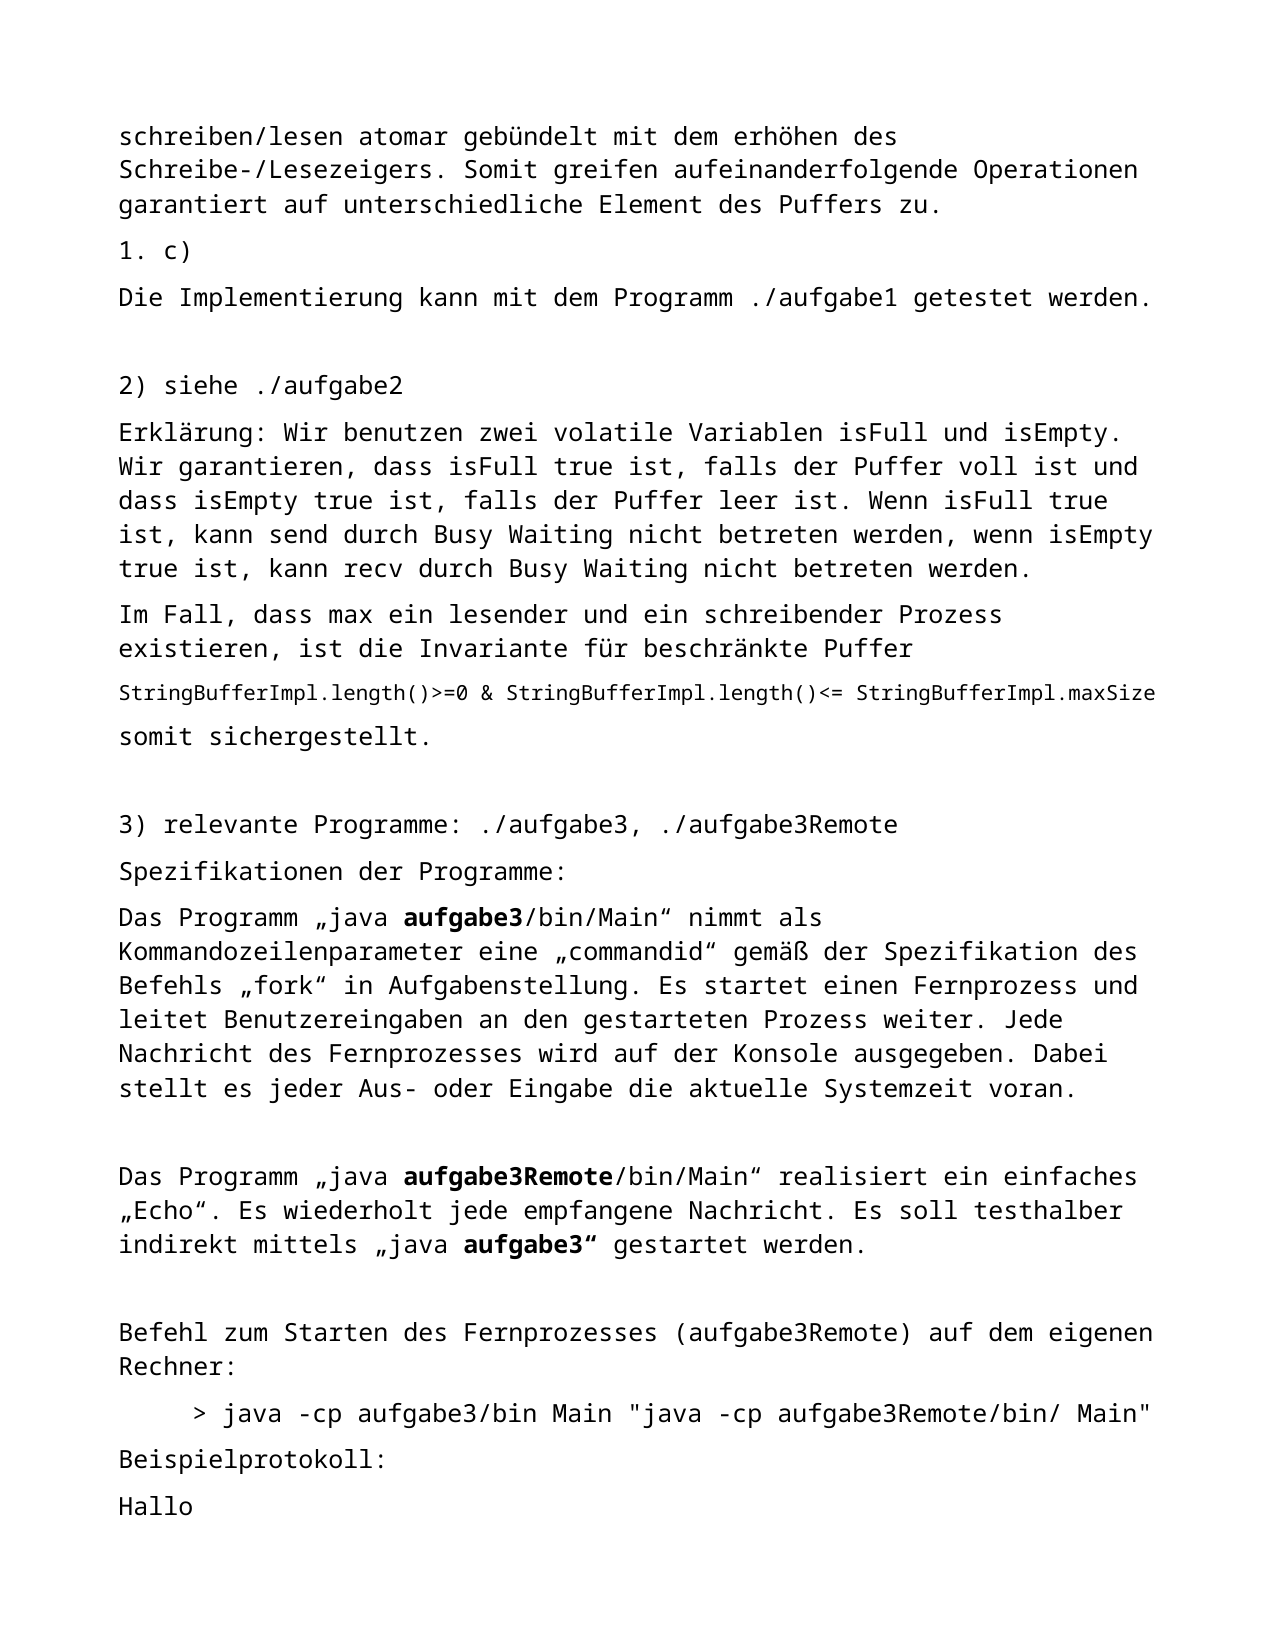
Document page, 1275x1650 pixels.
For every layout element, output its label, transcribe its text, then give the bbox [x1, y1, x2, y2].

text 2) siehe ./aufgabe2 [118, 368, 1157, 402]
text > java -cp aufgabe3/bin Main "java -cp aufgabe3Remote/bin/ Main" [118, 1395, 1157, 1429]
text 3) relevante Programme: ./aufgabe3, ./aufgabe3Remote [118, 807, 1157, 841]
text somit sichergestellt. [118, 718, 1157, 753]
text Das Programm „java aufgabe3Remote/bin/Main“ realisiert ein einfaches „Echo“. Es wiederholt jede empfangene Nachricht. Es soll testhalber indirekt mittels „java aufgabe3“ gestartet werden. [118, 1158, 1157, 1261]
text Erklärung: Wir benutzen zwei volatile Variablen isFull und isEmpty. Wir garantieren, dass isFull true ist, falls der Puffer voll ist und dass isEmpty true ist, falls der Puffer leer ist. Wenn isFull true ist, kann send durch Busy Waiting nicht betreten werden, wenn isEmpty true ist, kann recv durch Busy Waiting nicht betreten werden. [118, 414, 1157, 584]
text Das Programm „java aufgabe3/bin/Main“ nimmt als Kommandozeilenparameter eine „commandid“ gemäß der Spezifikation des Befehls „fork“ in Aufgabenstellung. Es startet einen Fernprozess und leitet Benutzereingaben an den gestarteten Prozess weiter. Jede Nachricht des Fernprozesses wird auf der Konsole ausgegeben. Dabei stellt es jeder Aus- oder Eingabe die aktuelle Systemzeit voran. [118, 900, 1157, 1104]
text Die Implementierung kann mit dem Programm ./aufgabe1 getestet werden. [118, 279, 1157, 313]
text Spezifikationen der Programme: [118, 853, 1157, 887]
text Hallo [118, 1488, 1157, 1523]
text 1. c) [118, 233, 1157, 267]
text Befehl zum Starten des Fernprozesses (aufgabe3Remote) auf dem eigenen Rechner: [118, 1315, 1157, 1383]
text Beispielprotokoll: [118, 1442, 1157, 1476]
text schreiben/lesen atomar gebündelt mit dem erhöhen des Schreibe-/Lesezeigers. Somit greifen aufeinanderfolgende Operationen garantiert auf unterschiedliche Element des Puffers zu. [118, 118, 1157, 220]
text Im Fall, dass max ein lesender und ein schreibender Prozess existieren, ist die Invariante für beschränkte Puffer [118, 597, 1157, 665]
text StringBufferImpl.length()>=0 & StringBufferImpl.length()<= StringBufferImpl.maxSize [118, 678, 1157, 706]
